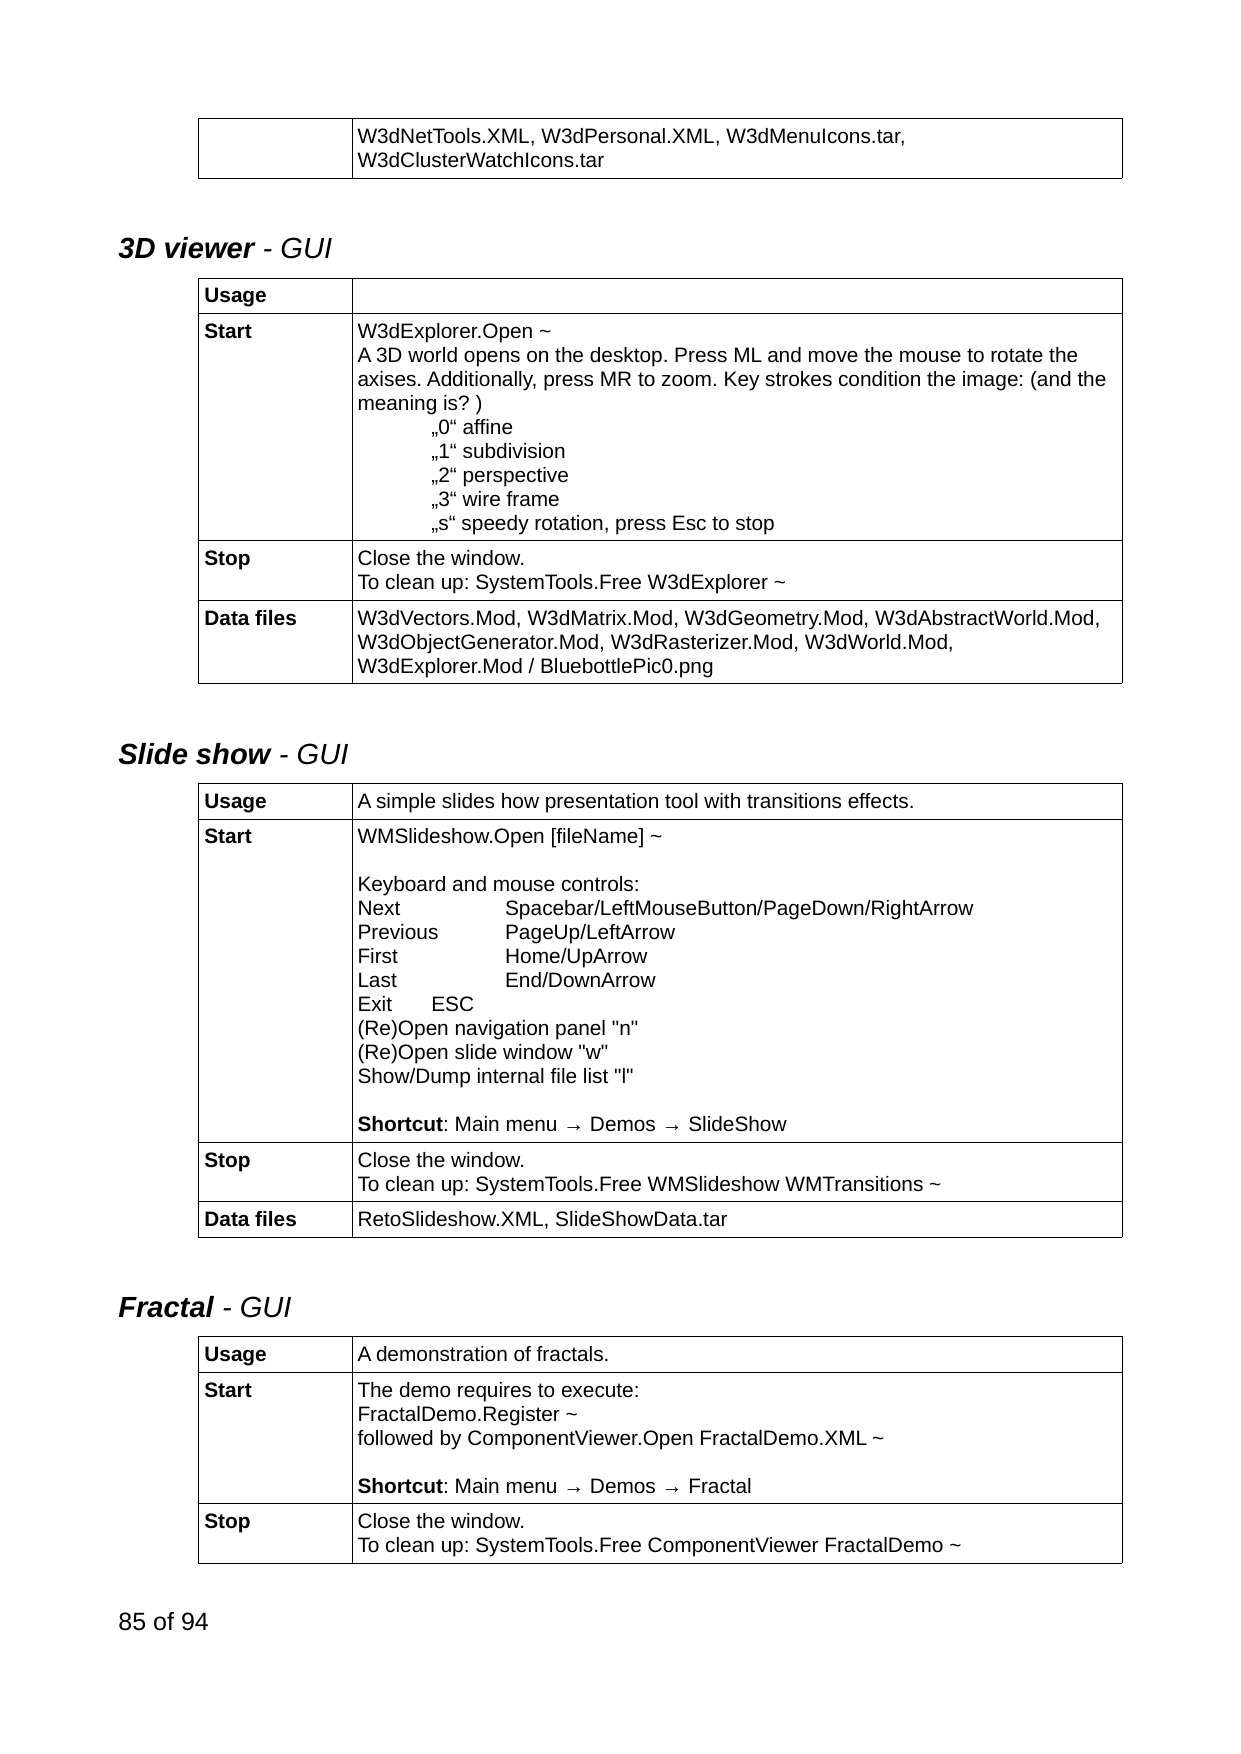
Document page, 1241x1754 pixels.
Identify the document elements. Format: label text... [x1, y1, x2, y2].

table_header A demonstration of fractals. [353, 1337, 1122, 1372]
table_cell The demo requires to execute: FractalDemo.Register ~ followed by ComponentViewer.Open FractalDemo.XML ~ Shortcut: Main menu → Demos → Fractal [353, 1373, 1122, 1503]
table_cell RetoSlideshow.XML, SlideShowData.tar [353, 1202, 1122, 1237]
table_cell Close the window. To clean up: SystemTools.Free ComponentViewer FractalDemo ~ [353, 1504, 1122, 1563]
table_header Usage [199, 784, 352, 818]
table_cell Data files [199, 1202, 352, 1237]
table_cell W3dNetTools.XML, W3dPersonal.XML, W3dMenuIcons.tar, W3dClusterWatchIcons.tar [353, 119, 1122, 178]
table_cell Stop [199, 1504, 352, 1563]
subtitle Slide show - GUI [118, 737, 1122, 771]
table_cell Stop [199, 1143, 352, 1201]
table_cell Close the window. To clean up: SystemTools.Free W3dExplorer ~ [353, 541, 1122, 600]
table_cell Start [199, 820, 352, 1142]
table_header A simple slides how presentation tool with transitions effects. [353, 784, 1122, 818]
table_cell Data files [199, 601, 352, 683]
table_cell W3dExplorer.Open ~ A 3D world opens on the desktop. Press ML and move the mouse to rotate the axises. Additionally, press MR to zoom. Key strokes condition the image: (and the meaning is? ) „0“ affine „1“ subdivision „2“ perspective „3“ wire frame „s“ speedy rotation, press Esc to stop [353, 314, 1122, 540]
table_cell Start [199, 314, 352, 540]
table_cell [199, 119, 352, 178]
table_header Usage [199, 279, 352, 313]
table_cell WMSlideshow.Open [fileName] ~ Keyboard and mouse controls: Next Spacebar/LeftMouseButton/PageDown/RightArrow Previous PageUp/LeftArrow First Home/UpArrow Last End/DownArrow Exit ESC (Re)Open navigation panel "n" (Re)Open slide window "w" Show/Dump internal file list "l" Shortcut: Main menu → Demos → SlideShow [353, 820, 1122, 1142]
table_cell Close the window. To clean up: SystemTools.Free WMSlideshow WMTransitions ~ [353, 1143, 1122, 1201]
table_cell Start [199, 1373, 352, 1503]
table_cell W3dVectors.Mod, W3dMatrix.Mod, W3dGeometry.Mod, W3dAbstractWorld.Mod, W3dObjectGenerator.Mod, W3dRasterizer.Mod, W3dWorld.Mod, W3dExplorer.Mod / BluebottlePic0.png [353, 601, 1122, 683]
table_header Usage [199, 1337, 352, 1372]
subtitle 3D viewer - GUI [118, 231, 1122, 265]
table_header [353, 279, 1122, 313]
subtitle Fractal - GUI [118, 1290, 1122, 1324]
table_cell Stop [199, 541, 352, 600]
